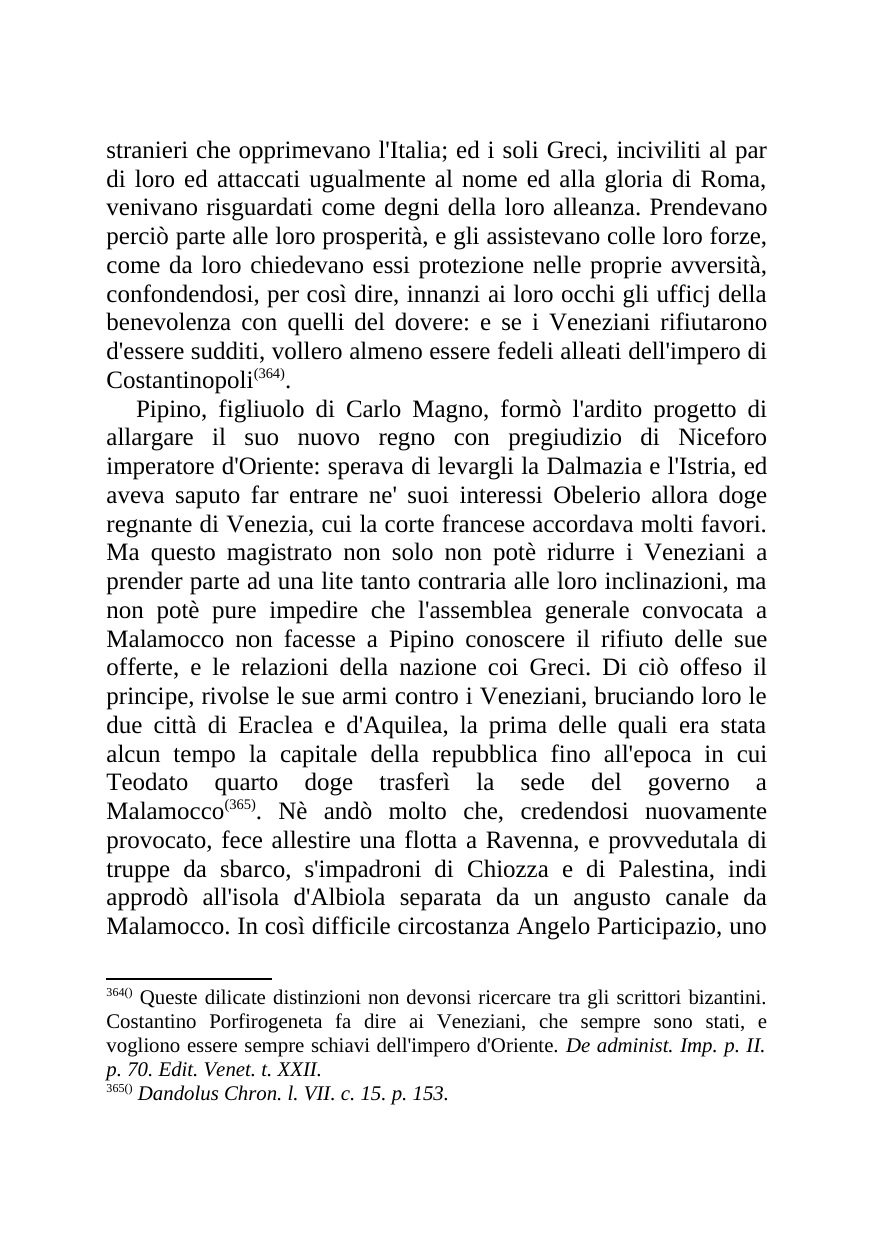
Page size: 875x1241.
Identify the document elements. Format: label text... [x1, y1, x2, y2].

text Pipino, figliuolo di Carlo Magno, formò l'ardito progetto di allargare il suo nuovo regno con pregiudizio di Niceforo imperatore d'Oriente: sperava di levargli la Dalmazia e l'Istria, ed aveva saputo far entrare ne' suoi interessi Obelerio allora doge regnante di Venezia, cui la corte francese accordava molti favori. Ma questo magistrato non solo non potè ridurre i Veneziani a prender parte ad una lite tanto contraria alle loro inclinazioni, ma non potè pure impedire che l'assemblea generale convocata a Malamocco non facesse a Pipino conoscere il rifiuto delle sue offerte, e le relazioni della nazione coi Greci. Di ciò offeso il principe, rivolse le sue armi contro i Veneziani, bruciando loro le due città di Eraclea e d'Aquilea, la prima delle quali era stata alcun tempo la capitale della repubblica fino all'epoca in cui Teodato quarto doge trasferì la sede del governo a Malamocco(). Nè andò molto che, credendosi nuovamente provocato, fece allestire una flotta a Ravenna, e provvedutala di truppe da sbarco, s'impadroni di Chiozza e di Palestina, indi approdò all'isola d'Albiola separata da un angusto canale da Malamocco. In così difficile circostanza Angelo Participazio, uno [106, 394, 768, 940]
text () Dandolus Chron. l. VII. c. 15. p. 153. [106, 1081, 768, 1105]
text () Queste dilicate distinzioni non devonsi ricercare tra gli scrittori bizantini. Costantino Porfirogeneta fa dire ai Veneziani, che sempre sono stati, e vogliono essere sempre schiavi dell'impero d'Oriente. De administ. Imp. p. II. p. 70. Edit. Venet. t. XXII. [106, 985, 768, 1081]
text stranieri che opprimevano l'Italia; ed i soli Greci, inciviliti al par di loro ed attaccati ugualmente al nome ed alla gloria di Roma, venivano risguardati come degni della loro alleanza. Prendevano perciò parte alle loro prosperità, e gli assistevano colle loro forze, come da loro chiedevano essi protezione nelle proprie avversità, confondendosi, per così dire, innanzi ai loro occhi gli ufficj della benevolenza con quelli del dovere: e se i Veneziani rifiutarono d'essere sudditi, vollero almeno essere fedeli alleati dell'impero di Costantinopoli(). [106, 135, 768, 394]
